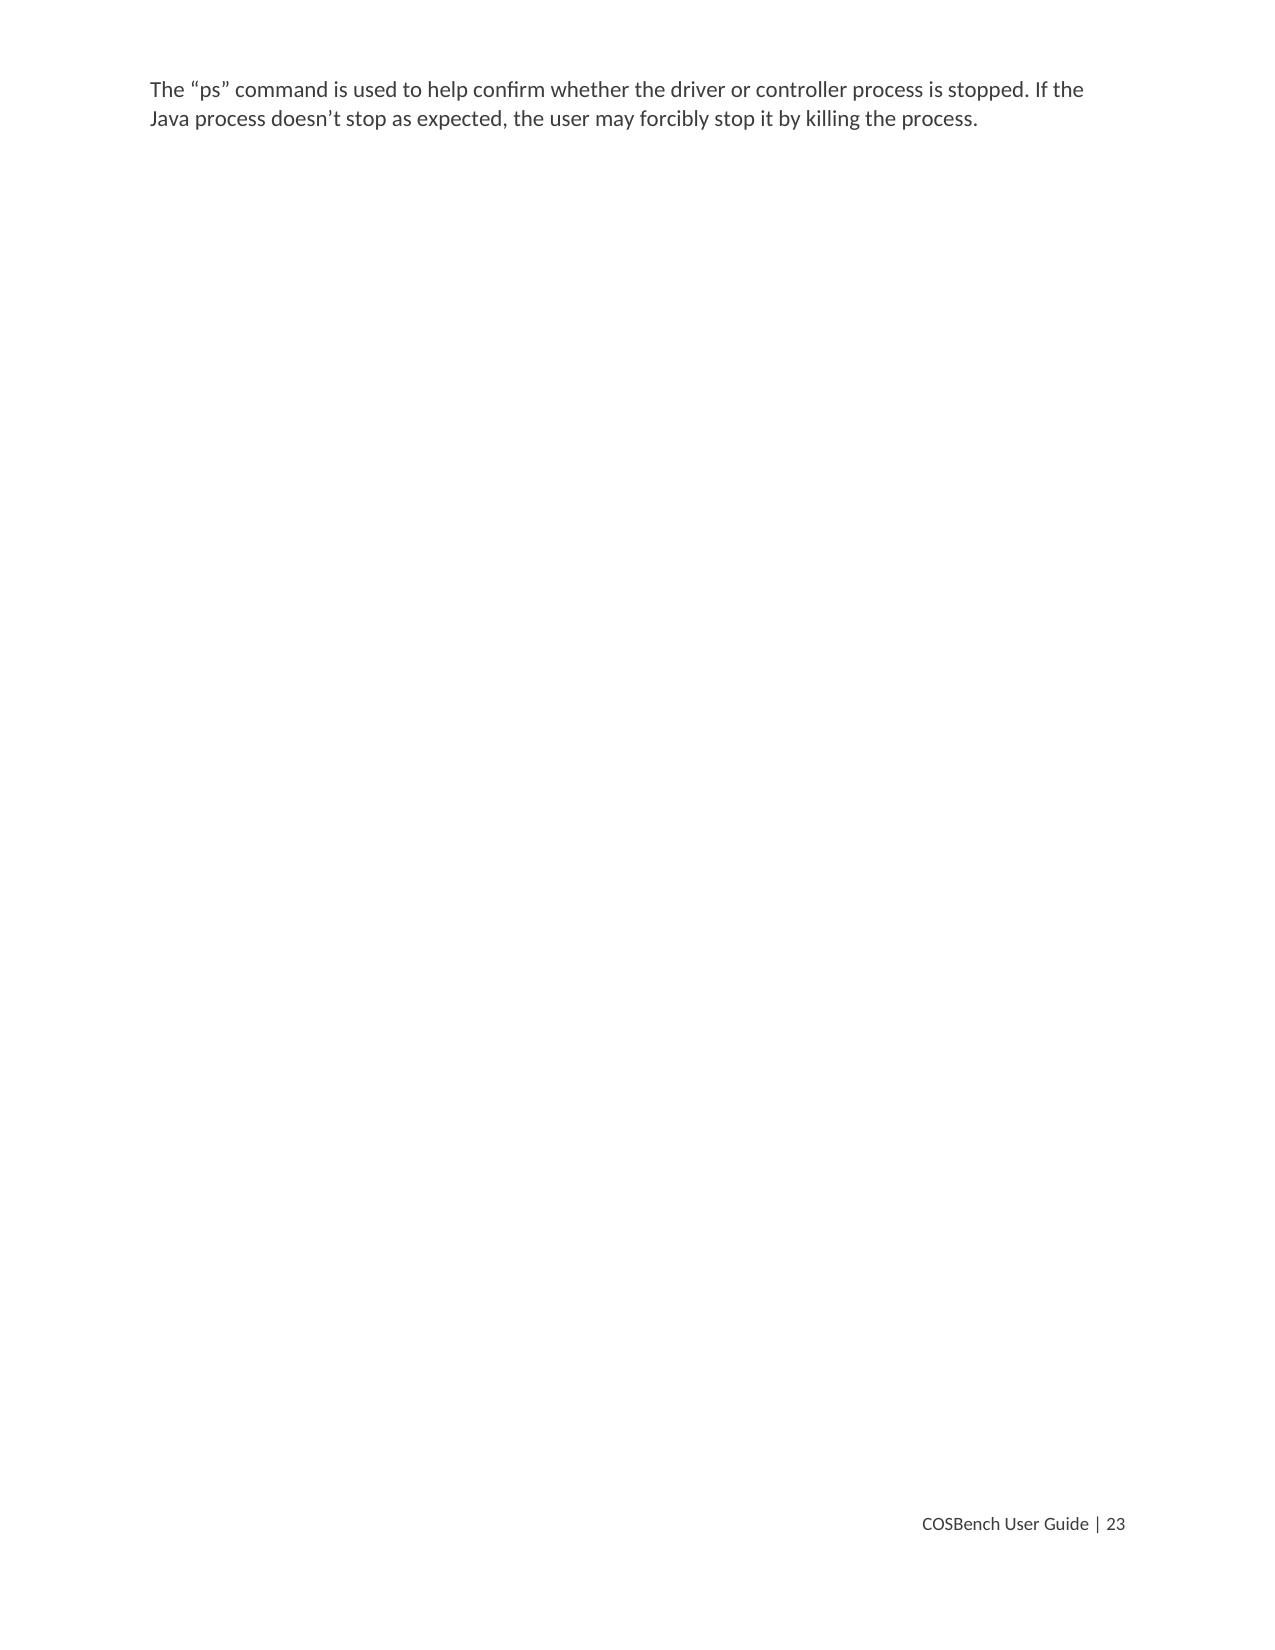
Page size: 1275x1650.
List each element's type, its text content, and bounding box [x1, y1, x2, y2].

text The “ps” command is used to help confirm whether the driver or controller process is stopped. If the Java process doesn’t stop as expected, the user may forcibly stop it by killing the process. [150, 75, 1125, 132]
